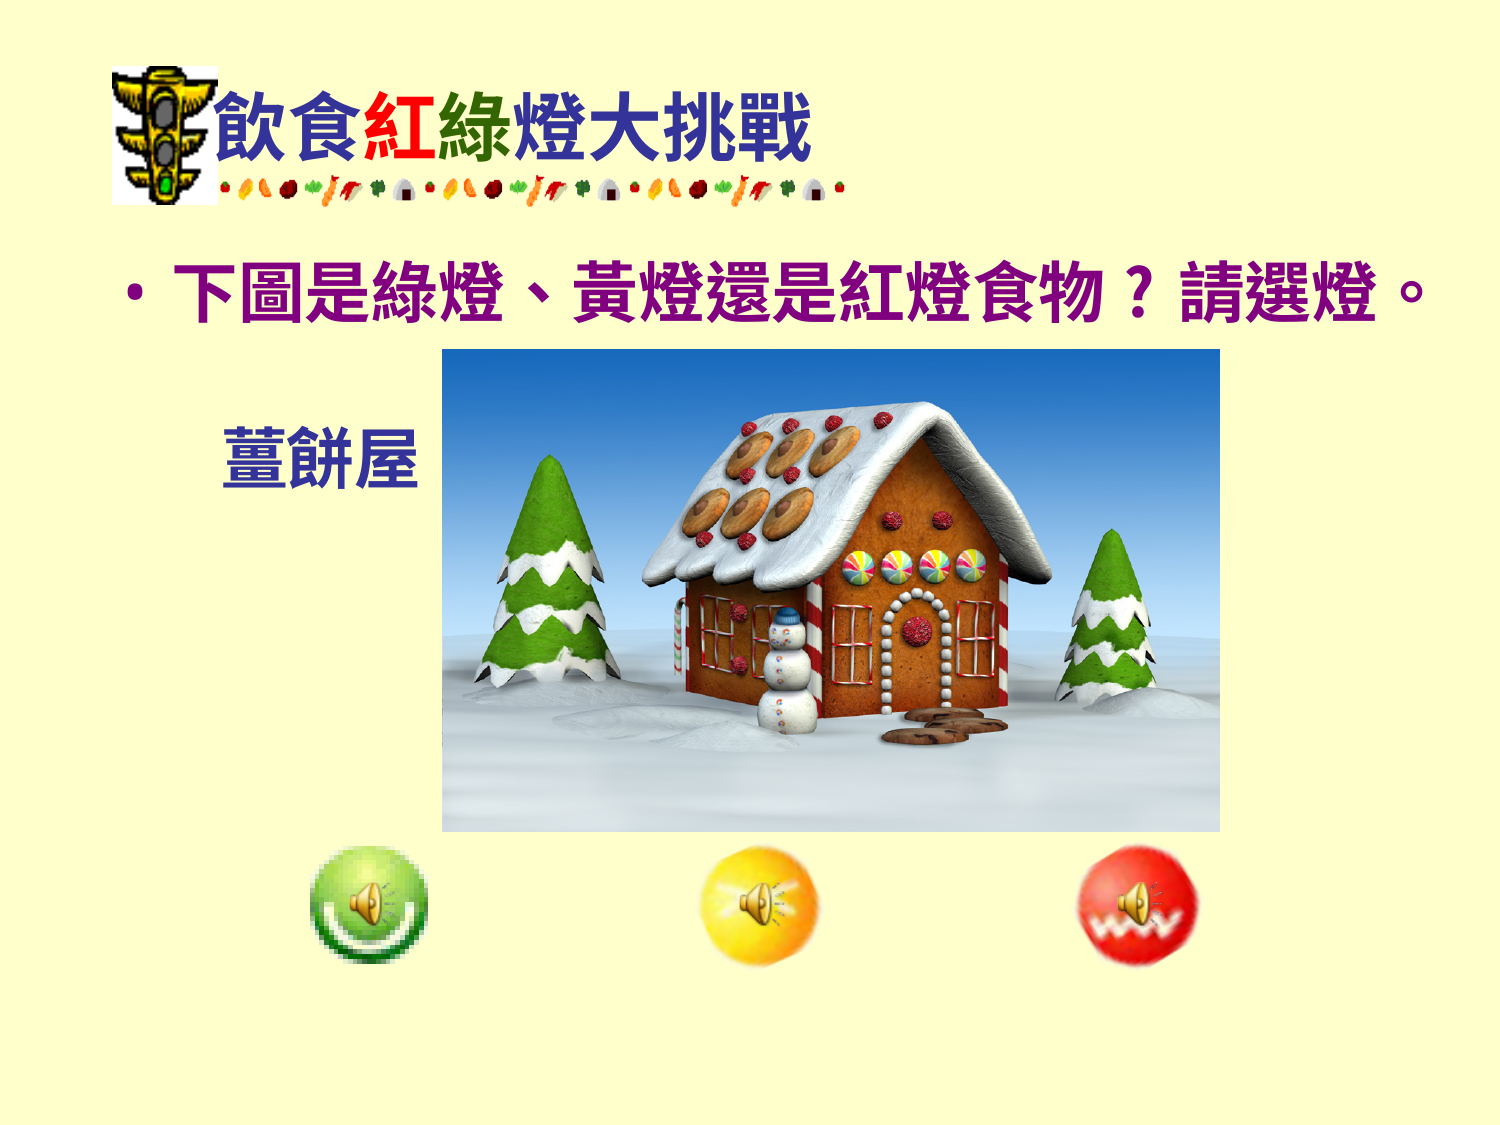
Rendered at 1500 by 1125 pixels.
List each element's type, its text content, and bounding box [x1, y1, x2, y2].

picture [112, 66, 847, 209]
text_box 薑餅屋 [206, 408, 437, 505]
list 下圖是綠燈、黃燈還是紅燈食物?請選燈。 [100, 243, 1436, 351]
picture [442, 349, 1231, 992]
text_box 飲食紅綠燈大挑戰 [194, 78, 868, 173]
picture [301, 846, 443, 964]
